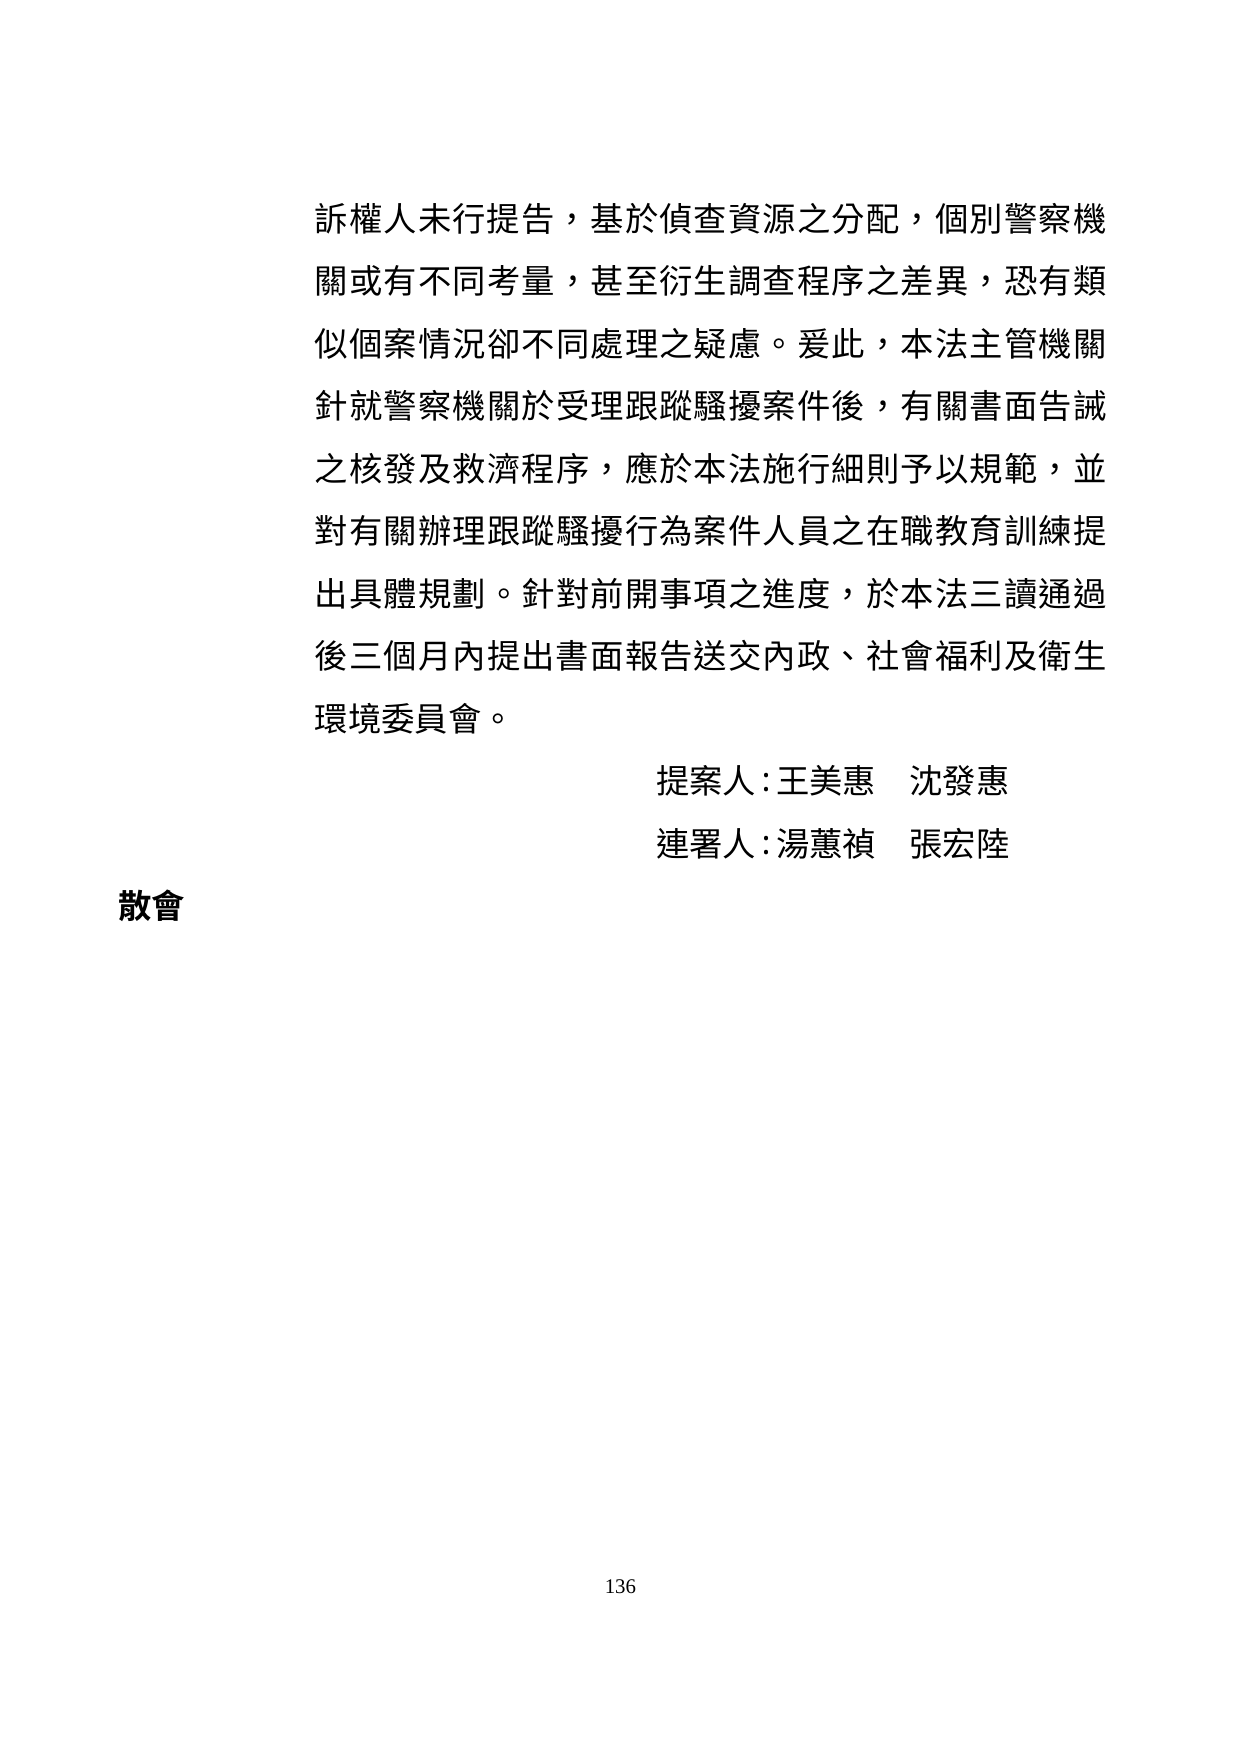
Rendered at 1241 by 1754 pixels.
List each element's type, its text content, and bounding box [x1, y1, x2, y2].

table_cell [115, 175, 244, 862]
text 散會 [118, 862, 1122, 925]
table_cell 訴權人未行提告，基於偵查資源之分配，個別警察機關或有不同考量，甚至衍生調查程序之差異，恐有類似個案情況卻不同處理之疑慮。爰此，本法主管機關針就警察機關於受理跟蹤騷擾案件後，有關書面告誡之核發及救濟程序，應於本法施行細則予以規範，並對有關辦理跟蹤騷擾行為案件人員之在職教育訓練提出具體規劃。針對前開事項之進度，於本法三讀通過後三個月內提出書面報告送交內政、社會福利及衛生環境委員會。 提案人:王美惠 沈發惠 連署人:湯蕙禎 張宏陸 [245, 175, 1118, 862]
